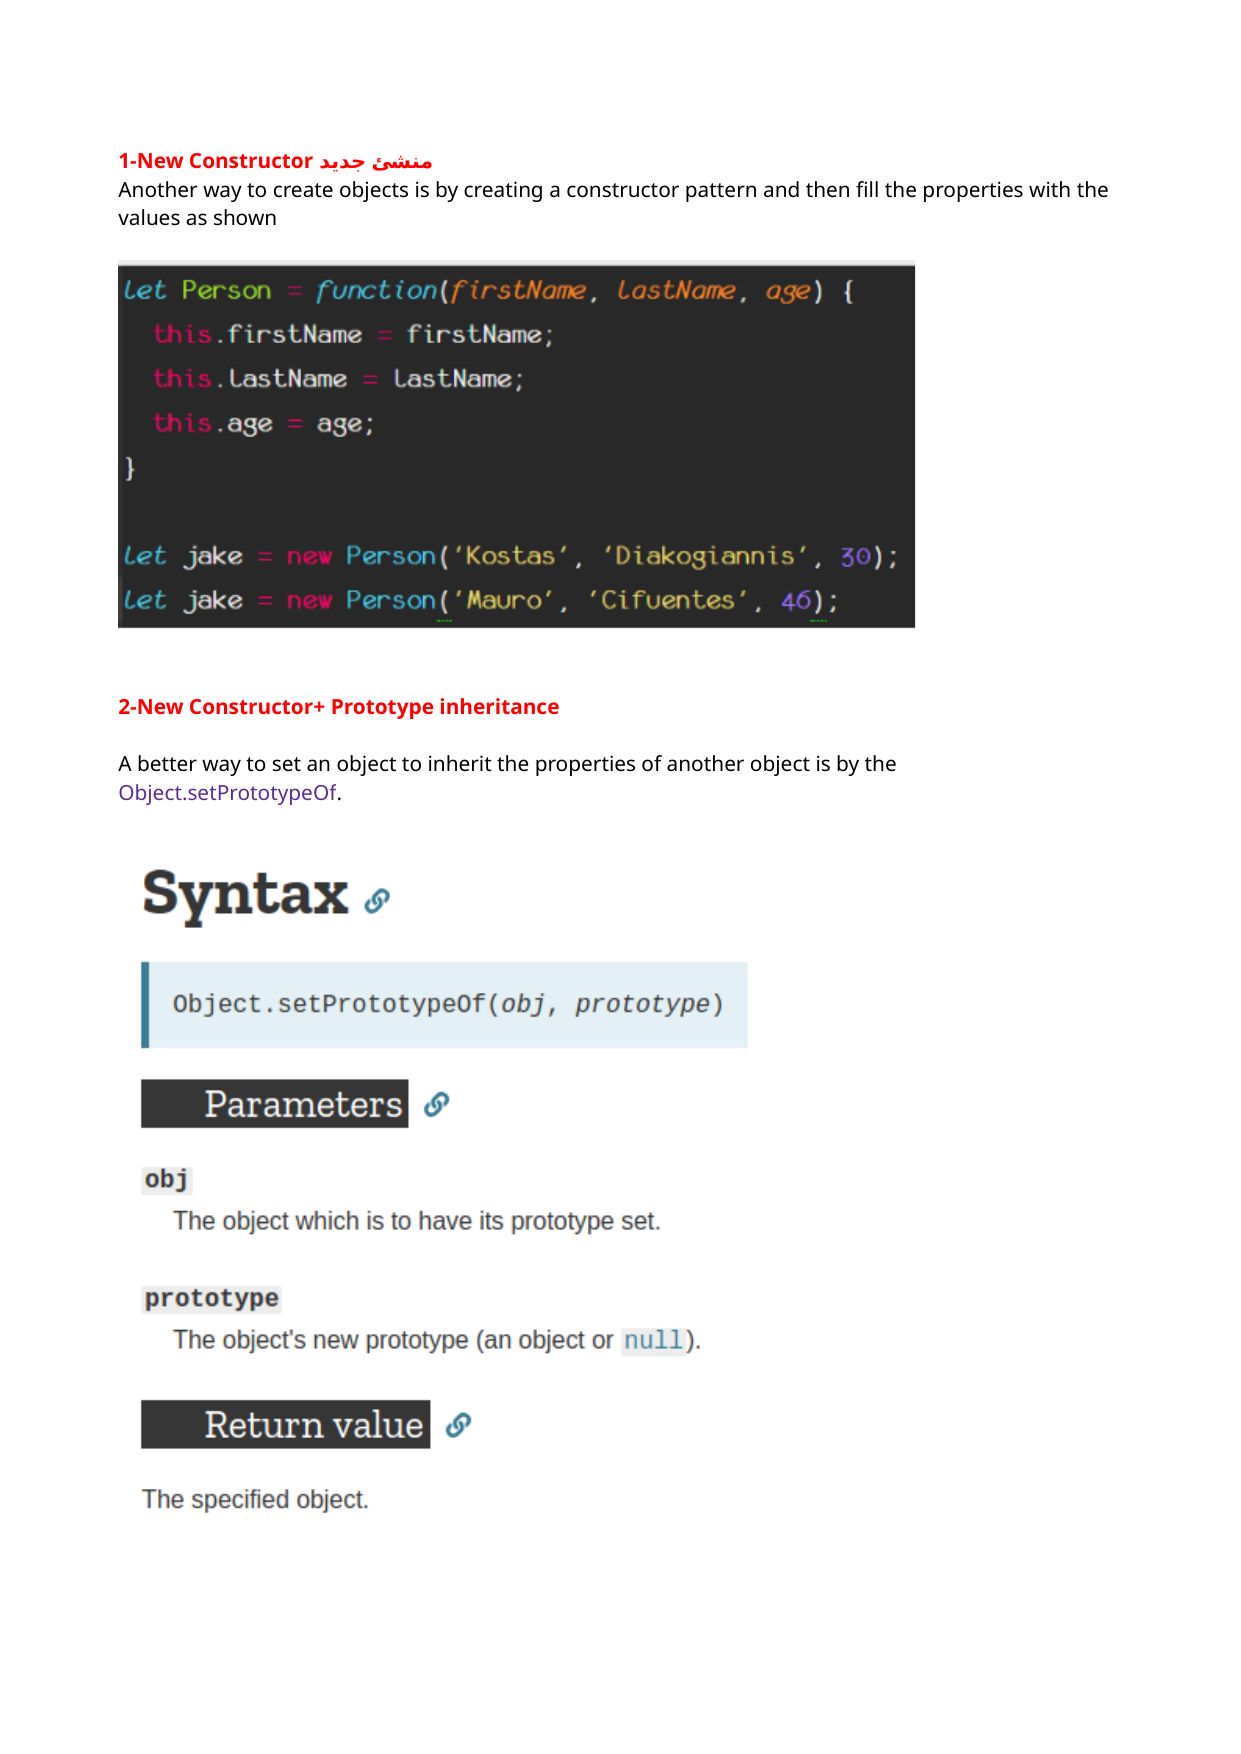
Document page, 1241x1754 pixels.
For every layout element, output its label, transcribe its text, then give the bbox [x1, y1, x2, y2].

picture [118, 834, 748, 1560]
text Another way to create objects is by creating a constructor pattern and then fill the properties with the values as shown [118, 175, 1122, 232]
text 2-New Constructor+ Prototype inheritance [118, 692, 1122, 721]
text A better way to set an object to inherit the properties of another object is by the Object.setPrototypeOf. [118, 749, 1122, 806]
picture [118, 260, 915, 636]
text 1-New Constructor منشئ جديد [118, 147, 1122, 175]
